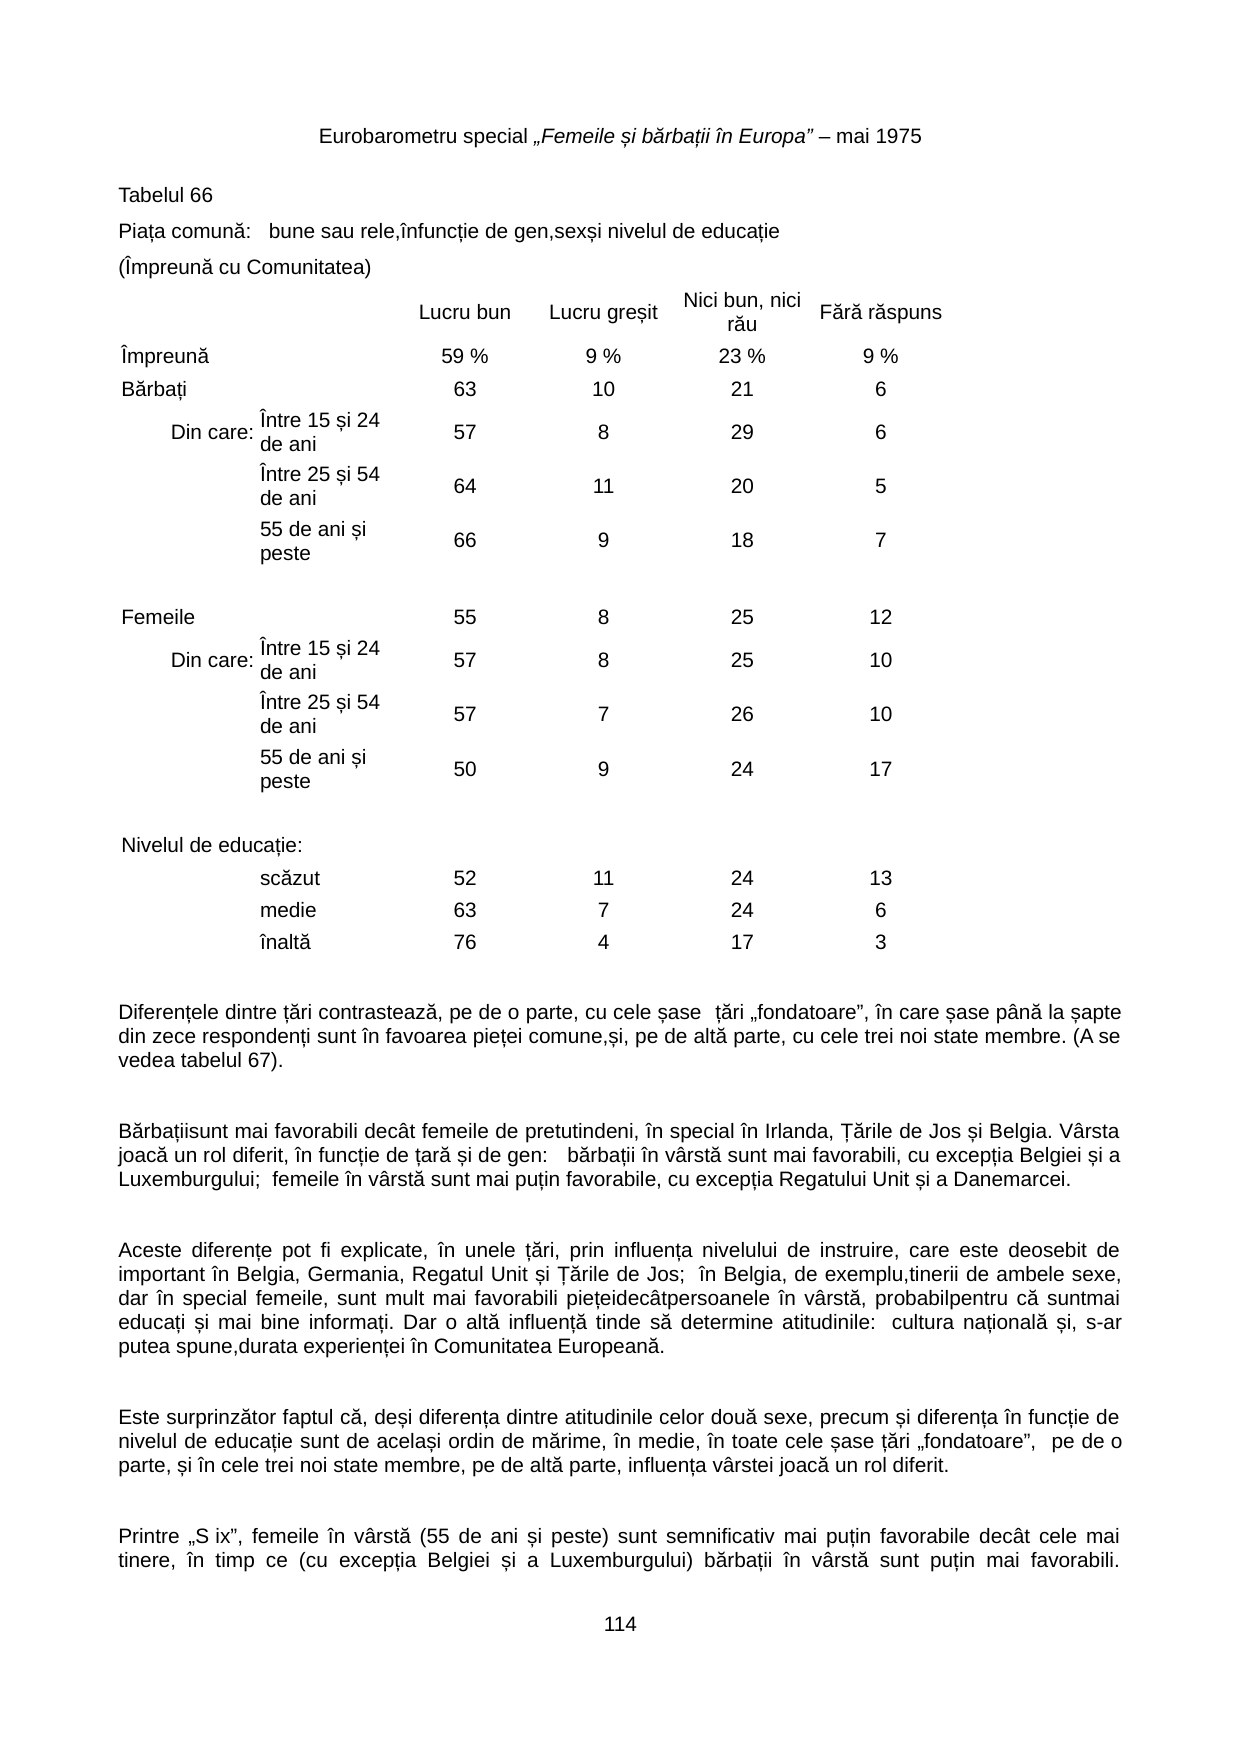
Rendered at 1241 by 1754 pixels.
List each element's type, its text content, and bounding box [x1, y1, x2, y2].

table_cell 17 [673, 926, 811, 958]
table_cell 9 [534, 741, 673, 796]
table_cell Între 25 și 54 de ani [257, 459, 395, 512]
table_cell 6 [811, 894, 950, 926]
table_cell [673, 568, 811, 601]
table_cell 4 [534, 926, 673, 958]
text Bărbațiisunt mai favorabili decât femeile de pretutindeni, în special în Irlanda, Țările de Jos și Belgia. Vârsta joacă un rol diferit, în funcție de țară și de gen: bărbații în vârstă sunt mai favorabili, cu excepția Belgiei și a Luxemburgului; femeile în vârstă sunt mai puțin favorabile, cu excepția Regatului Unit și a Danemarcei. [118, 1119, 1122, 1191]
table_cell scăzut [257, 861, 395, 893]
table_cell 20 [673, 459, 811, 512]
table_cell Împreună [118, 340, 257, 372]
table_cell 10 [811, 633, 950, 687]
text Aceste diferențe pot fi explicate, în unele țări, prin influența nivelului de instruire, care este deosebit de important în Belgia, Germania, Regatul Unit și Țările de Jos; în Belgia, de exemplu,tinerii de ambele sexe, dar în special femeile, sunt mult mai favorabili piețeidecâtpersoanele în vârstă, probabilpentru că suntmai educați și mai bine informați. Dar o altă influență tinde să determine atitudinile: cultura națională și, s-ar putea spune,durata experienței în Comunitatea Europeană. [118, 1238, 1122, 1358]
table_header Lucru bun [395, 284, 534, 340]
table_cell 11 [534, 459, 673, 512]
table_cell 9 % [811, 340, 950, 372]
table_cell 7 [811, 513, 950, 568]
table_cell [118, 894, 257, 926]
table_cell Femeile [118, 601, 257, 633]
table_cell 18 [673, 513, 811, 568]
table_cell 11 [534, 861, 673, 893]
table_cell Din care: [118, 633, 257, 687]
table_cell 63 [395, 894, 534, 926]
table_cell [257, 340, 395, 372]
table_cell 55 [395, 601, 534, 633]
text Piața comună: bune sau rele,înfuncție de gen,sexși nivelul de educație [118, 219, 1122, 243]
table_cell [811, 796, 950, 829]
table_cell 7 [534, 894, 673, 926]
table_header Lucru greșit [534, 284, 673, 340]
table_cell 8 [534, 633, 673, 687]
table_cell 64 [395, 459, 534, 512]
table_cell 55 de ani și peste [257, 741, 395, 796]
table_cell [811, 568, 950, 601]
text Printre „S ix”, femeile în vârstă (55 de ani și peste) sunt semnificativ mai puțin favorabile decât cele mai tinere, în timp ce (cu excepția Belgiei și a Luxemburgului) bărbații în vârstă sunt puțin mai favorabili. [118, 1524, 1122, 1572]
table_cell 7 [534, 687, 673, 741]
table_cell 25 [673, 633, 811, 687]
table_cell 57 [395, 405, 534, 459]
table_header Nici bun, nici rău [673, 284, 811, 340]
table_cell 25 [673, 601, 811, 633]
table_cell Între 15 și 24 de ani [257, 405, 395, 459]
table_cell 24 [673, 741, 811, 796]
table_cell 55 de ani și peste [257, 513, 395, 568]
table_cell 24 [673, 894, 811, 926]
table_cell 66 [395, 513, 534, 568]
table_cell [395, 829, 534, 861]
table_cell [118, 568, 257, 601]
table_cell Între 15 și 24 de ani [257, 633, 395, 687]
text Tabelul 66 [118, 183, 1122, 207]
table_cell 29 [673, 405, 811, 459]
table_cell Între 25 și 54 de ani [257, 687, 395, 741]
table_cell [118, 926, 257, 958]
text Este surprinzător faptul că, deși diferența dintre atitudinile celor două sexe, precum și diferența în funcție de nivelul de educație sunt de același ordin de mărime, în medie, în toate cele șase țări „fondatoare”, pe de o parte, și în cele trei noi state membre, pe de altă parte, influența vârstei joacă un rol diferit. [118, 1405, 1122, 1477]
table_cell 6 [811, 405, 950, 459]
table_cell [118, 687, 257, 741]
table_header [118, 284, 257, 340]
table_cell [118, 796, 257, 829]
table_cell [118, 513, 257, 568]
table_cell [118, 741, 257, 796]
table_cell 52 [395, 861, 534, 893]
text Diferențele dintre țări contrastează, pe de o parte, cu cele șase țări „fondatoare”, în care șase până la șapte din zece respondenți sunt în favoarea pieței comune,și, pe de altă parte, cu cele trei noi state membre. (A se vedea tabelul 67). [118, 1000, 1122, 1072]
table_cell [257, 373, 395, 405]
table_cell 26 [673, 687, 811, 741]
table_cell 12 [811, 601, 950, 633]
table_cell [118, 459, 257, 512]
table_cell 63 [395, 373, 534, 405]
table_cell 9 [534, 513, 673, 568]
table_cell [534, 829, 673, 861]
table_cell Bărbați [118, 373, 257, 405]
table_cell 76 [395, 926, 534, 958]
table_cell 23 % [673, 340, 811, 372]
table_cell medie [257, 894, 395, 926]
table_header [257, 284, 395, 340]
table_cell [395, 568, 534, 601]
table_cell înaltă [257, 926, 395, 958]
table_cell 59 % [395, 340, 534, 372]
table_cell 17 [811, 741, 950, 796]
table_cell 3 [811, 926, 950, 958]
table_cell Nivelul de educație: [118, 829, 395, 861]
table_cell 6 [811, 373, 950, 405]
table_cell [257, 568, 395, 601]
table_cell [257, 601, 395, 633]
table_cell [673, 829, 811, 861]
table_cell 13 [811, 861, 950, 893]
table_cell [118, 861, 257, 893]
table_cell 8 [534, 601, 673, 633]
table_cell Din care: [118, 405, 257, 459]
table_cell 21 [673, 373, 811, 405]
table_cell 57 [395, 633, 534, 687]
table_cell 24 [673, 861, 811, 893]
table_cell 8 [534, 405, 673, 459]
table_cell [395, 796, 534, 829]
table_header Fără răspuns [811, 284, 950, 340]
table_cell 50 [395, 741, 534, 796]
text (Împreună cu Comunitatea) [118, 254, 1122, 278]
table_cell [534, 568, 673, 601]
table_cell 10 [811, 687, 950, 741]
table_cell 10 [534, 373, 673, 405]
table_cell [673, 796, 811, 829]
table_cell [811, 829, 950, 861]
table_cell 9 % [534, 340, 673, 372]
table_cell [257, 796, 395, 829]
table_cell 5 [811, 459, 950, 512]
table_cell [534, 796, 673, 829]
table_cell 57 [395, 687, 534, 741]
